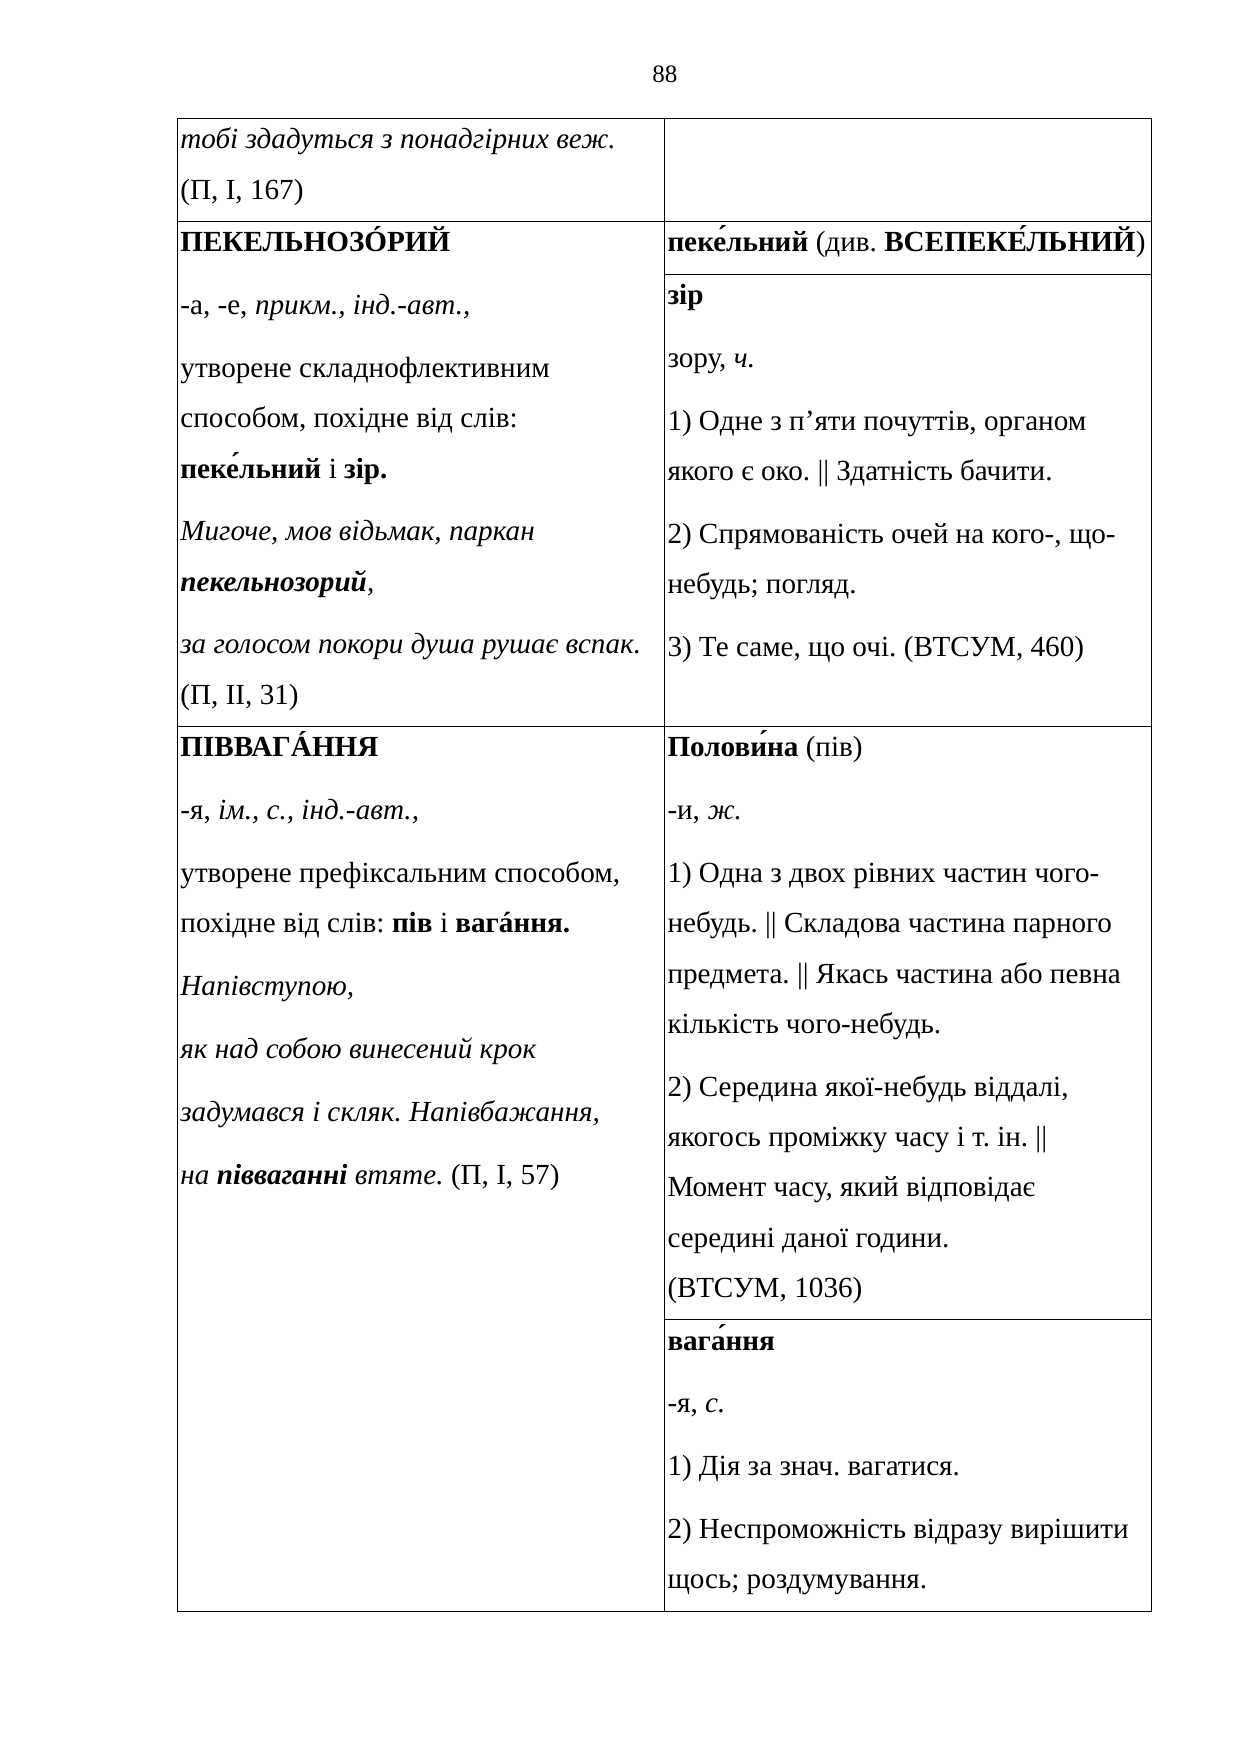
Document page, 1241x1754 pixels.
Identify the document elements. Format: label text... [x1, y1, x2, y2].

table_cell [665, 119, 1151, 221]
table_cell ПІВВАГÁННЯ -я, ім., с., інд.-авт., утворене префіксальним способом, похідне від слів: пів і вагáння. Напівступою, як над собою винесений крок задумався і скляк. Напівбажання, на півваганні втяте. (П, І, 57) [178, 727, 664, 1611]
table_cell тобі здадуться з понадгірних веж. (П, І, 167) [178, 119, 664, 221]
table_cell Полови́на (пів) -и, ж. 1) Одна з двох рівних частин чого-небудь. || Складова частина парного предмета. || Якась частина або певна кількість чого-небудь. 2) Середина якої-небудь віддалі, якогось проміжку часу і т. ін. || Момент часу, який відповідає середині даної години. (ВТСУМ, 1036) [665, 727, 1151, 1319]
table_cell пеке́льний (див. ВСЕПЕКЕ́ЛЬНИЙ) [665, 222, 1151, 273]
table_cell вага́ння -я, с. 1) Дія за знач. вагатися. 2) Неспроможність відразу вирішити щось; роздумування. [665, 1320, 1151, 1611]
table_cell ПЕКЕЛЬНОЗÓРИЙ -а, -е, прикм., інд.-авт., утворене складнофлективним способом, похідне від слів: пеке́льний і зір. Мигоче, мов відьмак, паркан пекельнозорий, за голосом покори душа рушає вспак. (П, ІІ, 31) [178, 222, 664, 726]
table_cell зір зору, ч. 1) Одне з п’яти почуттів, органом якого є око. || Здатність бачити. 2) Спрямованість очей на кого-, що-небудь; погляд. 3) Те саме, що очі. (ВТСУМ, 460) [665, 275, 1151, 726]
